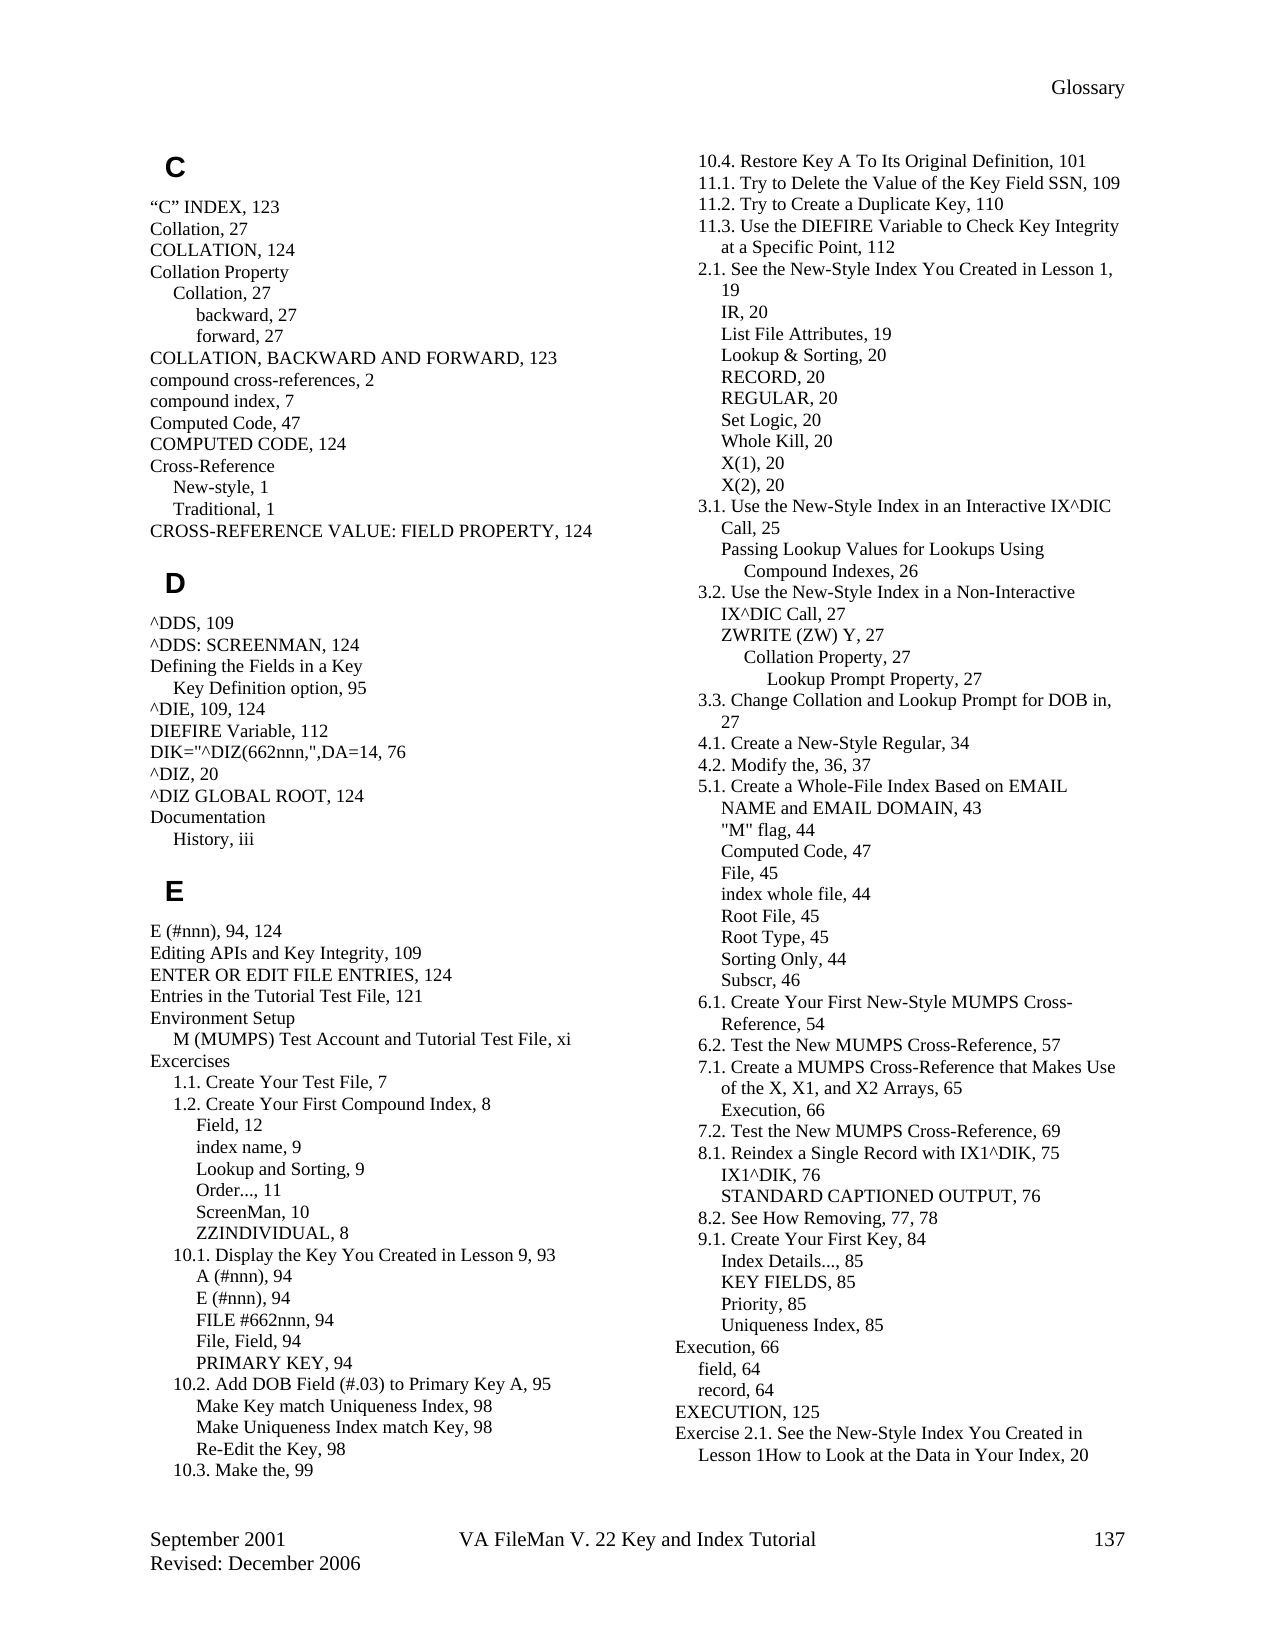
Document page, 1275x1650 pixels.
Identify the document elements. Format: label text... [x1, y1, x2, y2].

text Lookup & Sorting, 20 [721, 344, 1125, 366]
text New-style, 1 [173, 476, 600, 498]
text IR, 20 [721, 301, 1125, 322]
text Field, 12 [196, 1114, 600, 1136]
text Collation Property [150, 261, 600, 282]
text forward, 27 [196, 325, 600, 347]
text ^DDS: SCREENMAN, 124 [150, 634, 600, 655]
text X(1), 20 [721, 452, 1125, 473]
text 7.1. Create a MUMPS Cross-Reference that Makes Use of the X, X1, and X2 Arrays, 65 [698, 1056, 1125, 1099]
text FILE #662nnn, 94 [196, 1308, 600, 1330]
text File, Field, 94 [196, 1330, 600, 1352]
text record, 64 [698, 1379, 1125, 1401]
text 8.2. See How Removing, 77, 78 [698, 1207, 1125, 1228]
text File, 45 [721, 862, 1125, 883]
text Computed Code, 47 [150, 412, 600, 433]
text 11.3. Use the DIEFIRE Variable to Check Key Integrity at a Specific Point, 112 [698, 215, 1125, 258]
text Order..., 11 [196, 1179, 600, 1201]
text History, iii [173, 828, 600, 849]
text Re-Edit the Key, 98 [196, 1438, 600, 1459]
subtitle D [164, 566, 600, 599]
text 7.2. Test the New MUMPS Cross-Reference, 69 [698, 1120, 1125, 1142]
subtitle C [164, 150, 600, 183]
text 3.3. Change Collation and Lookup Prompt for DOB in, 27 [698, 689, 1125, 732]
text PRIMARY KEY, 94 [196, 1352, 600, 1373]
text 10.2. Add DOB Field (#.03) to Primary Key A, 95 [173, 1373, 600, 1395]
text COMPUTED CODE, 124 [150, 433, 600, 455]
text 2.1. See the New-Style Index You Created in Lesson 1, 19 [698, 258, 1125, 301]
text ^DIZ, 20 [150, 763, 600, 784]
text REGULAR, 20 [721, 387, 1125, 409]
text "M" flag, 44 [721, 818, 1125, 840]
text 4.1. Create a New-Style Regular, 34 [698, 732, 1125, 754]
text X(2), 20 [721, 473, 1125, 495]
text Excercises [150, 1050, 600, 1071]
text Collation, 27 [173, 282, 600, 304]
text Collation, 27 [150, 218, 600, 239]
text KEY FIELDS, 85 [721, 1271, 1125, 1293]
text Execution, 66 [675, 1336, 1125, 1357]
text Defining the Fields in a Key [150, 655, 600, 677]
text EXECUTION, 125 [675, 1401, 1125, 1422]
text ENTER OR EDIT FILE ENTRIES, 124 [150, 963, 600, 985]
text 11.2. Try to Create a Duplicate Key, 110 [698, 193, 1125, 215]
text 10.1. Display the Key You Created in Lesson 9, 93 [173, 1244, 600, 1265]
text E (#nnn), 94 [196, 1287, 600, 1308]
text Computed Code, 47 [721, 840, 1125, 862]
text Make Uniqueness Index match Key, 98 [196, 1416, 600, 1438]
text Execution, 66 [721, 1099, 1125, 1120]
text 5.1. Create a Whole-File Index Based on EMAIL NAME and EMAIL DOMAIN, 43 [698, 775, 1125, 818]
text List File Attributes, 19 [721, 322, 1125, 344]
text ZWRITE (ZW) Y, 27 [721, 624, 1125, 646]
text compound index, 7 [150, 390, 600, 412]
text DIEFIRE Variable, 112 [150, 720, 600, 741]
text Collation Property, 27 [744, 646, 1125, 667]
text ^DIZ GLOBAL ROOT, 124 [150, 784, 600, 806]
text 6.2. Test the New MUMPS Cross-Reference, 57 [698, 1034, 1125, 1056]
text ^DDS, 109 [150, 612, 600, 634]
text CROSS-REFERENCE VALUE: FIELD PROPERTY, 124 [150, 519, 600, 541]
text Passing Lookup Values for Lookups Using Compound Indexes, 26 [721, 538, 1125, 581]
text IX1^DIK, 76 [721, 1163, 1125, 1185]
text Make Key match Uniqueness Index, 98 [196, 1395, 600, 1416]
text Whole Kill, 20 [721, 430, 1125, 452]
text Sorting Only, 44 [721, 948, 1125, 969]
text M (MUMPS) Test Account and Tutorial Test File, xi [173, 1028, 600, 1050]
text 3.2. Use the New-Style Index in a Non-Interactive IX^DIC Call, 27 [698, 581, 1125, 624]
text ZZINDIVIDUAL, 8 [196, 1222, 600, 1244]
text Lookup and Sorting, 9 [196, 1157, 600, 1179]
text COLLATION, BACKWARD AND FORWARD, 123 [150, 347, 600, 368]
text Root File, 45 [721, 905, 1125, 926]
text “C” INDEX, 123 [150, 196, 600, 218]
text Traditional, 1 [173, 498, 600, 519]
text Index Details..., 85 [721, 1250, 1125, 1271]
text Environment Setup [150, 1007, 600, 1028]
text Editing APIs and Key Integrity, 109 [150, 942, 600, 963]
text RECORD, 20 [721, 366, 1125, 387]
text compound cross-references, 2 [150, 368, 600, 390]
text A (#nnn), 94 [196, 1265, 600, 1287]
text ^DIE, 109, 124 [150, 698, 600, 720]
text 1.2. Create Your First Compound Index, 8 [173, 1093, 600, 1114]
text backward, 27 [196, 304, 600, 325]
text 10.4. Restore Key A To Its Original Definition, 101 [698, 150, 1125, 172]
text 8.1. Reindex a Single Record with IX1^DIK, 75 [698, 1142, 1125, 1163]
text Uniqueness Index, 85 [721, 1314, 1125, 1336]
text 1.1. Create Your Test File, 7 [173, 1071, 600, 1093]
subtitle E [164, 874, 600, 908]
text 3.1. Use the New-Style Index in an Interactive IX^DIC Call, 25 [698, 495, 1125, 538]
text 6.1. Create Your First New-Style MUMPS Cross-Reference, 54 [698, 991, 1125, 1034]
text Entries in the Tutorial Test File, 121 [150, 985, 600, 1007]
text Exercise 2.1. See the New-Style Index You Created in Lesson 1How to Look at the Data in Your Index, 20 [675, 1422, 1125, 1465]
text 10.3. Make the, 99 [173, 1459, 600, 1481]
text Cross-Reference [150, 455, 600, 476]
text Lookup Prompt Property, 27 [767, 667, 1125, 689]
text STANDARD CAPTIONED OUTPUT, 76 [721, 1185, 1125, 1207]
text E (#nnn), 94, 124 [150, 920, 600, 942]
text Subscr, 46 [721, 969, 1125, 991]
text Key Definition option, 95 [173, 677, 600, 698]
text DIK="^DIZ(662nnn,",DA=14, 76 [150, 741, 600, 763]
text index name, 9 [196, 1136, 600, 1157]
text 4.2. Modify the, 36, 37 [698, 754, 1125, 775]
text ScreenMan, 10 [196, 1201, 600, 1222]
text 11.1. Try to Delete the Value of the Key Field SSN, 109 [698, 172, 1125, 193]
text Documentation [150, 806, 600, 828]
text 9.1. Create Your First Key, 84 [698, 1228, 1125, 1250]
text index whole file, 44 [721, 883, 1125, 905]
text Set Logic, 20 [721, 409, 1125, 430]
text COLLATION, 124 [150, 239, 600, 261]
text Root Type, 45 [721, 926, 1125, 948]
text Priority, 85 [721, 1293, 1125, 1314]
text field, 64 [698, 1357, 1125, 1379]
